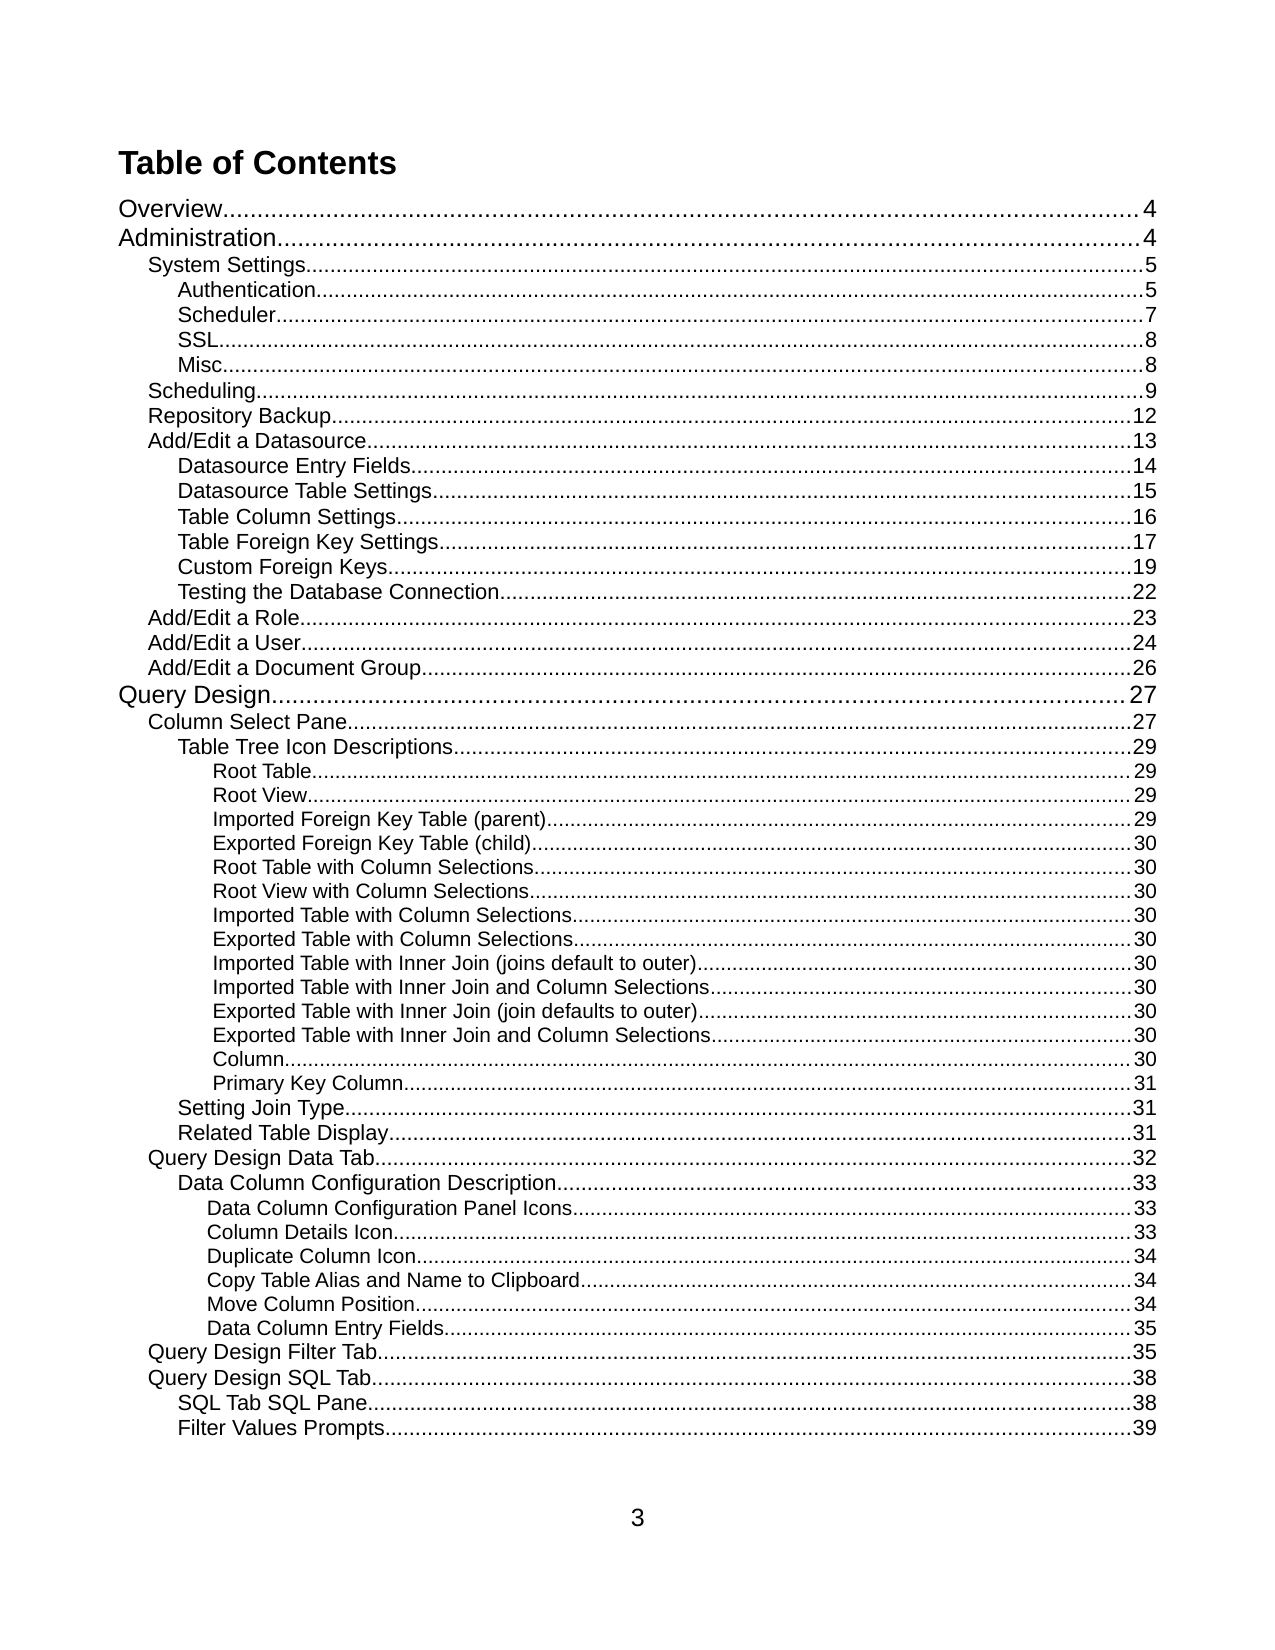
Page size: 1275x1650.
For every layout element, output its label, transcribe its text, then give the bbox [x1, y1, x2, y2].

text Exported Table with Column Selections 30 [207, 927, 1157, 951]
text Scheduling 9 [148, 378, 1157, 403]
text Repository Backup 12 [148, 403, 1157, 428]
text Query Design 27 [118, 680, 1157, 709]
text Add/Edit a User 24 [148, 630, 1157, 655]
text Root View with Column Selections 30 [207, 879, 1157, 903]
text Move Column Position 34 [207, 1291, 1157, 1315]
text Datasource Table Settings 15 [177, 478, 1157, 504]
text Duplicate Column Icon 34 [207, 1243, 1157, 1267]
text Misc 8 [177, 352, 1157, 378]
text Data Column Entry Fields 35 [207, 1315, 1157, 1339]
text SSL 8 [177, 327, 1157, 352]
text System Settings 5 [148, 252, 1157, 277]
text Imported Table with Inner Join (joins default to outer) 30 [207, 951, 1157, 975]
text Exported Table with Inner Join and Column Selections 30 [207, 1023, 1157, 1047]
text Data Column Configuration Panel Icons 33 [207, 1196, 1157, 1219]
text Table Foreign Key Settings 17 [177, 529, 1157, 554]
text Related Table Display 31 [177, 1120, 1157, 1145]
text Administration 4 [118, 223, 1157, 252]
text Scheduler 7 [177, 302, 1157, 327]
subtitle Table of Contents [118, 143, 1157, 182]
text Add/Edit a Document Group 26 [148, 655, 1157, 680]
text Data Column Configuration Description 33 [177, 1170, 1157, 1196]
text Root View 29 [207, 783, 1157, 807]
text Root Table with Column Selections 30 [207, 855, 1157, 879]
text SQL Tab SQL Pane 38 [177, 1390, 1157, 1415]
text Custom Foreign Keys 19 [177, 554, 1157, 579]
text Filter Values Prompts 39 [177, 1415, 1157, 1440]
text Exported Foreign Key Table (child) 30 [207, 831, 1157, 855]
text Overview 4 [118, 194, 1157, 223]
text Column 30 [207, 1047, 1157, 1071]
text Column Select Pane 27 [148, 709, 1157, 734]
text Imported Table with Column Selections 30 [207, 903, 1157, 927]
text Setting Join Type 31 [177, 1095, 1157, 1120]
text Primary Key Column 31 [207, 1071, 1157, 1095]
text Table Tree Icon Descriptions 29 [177, 734, 1157, 759]
text Add/Edit a Role 23 [148, 604, 1157, 630]
text Imported Foreign Key Table (parent) 29 [207, 807, 1157, 831]
text Query Design Data Tab 32 [148, 1145, 1157, 1170]
text Testing the Database Connection 22 [177, 579, 1157, 604]
text Query Design SQL Tab 38 [148, 1364, 1157, 1390]
text Exported Table with Inner Join (join defaults to outer) 30 [207, 999, 1157, 1023]
text Copy Table Alias and Name to Clipboard 34 [207, 1267, 1157, 1291]
text Query Design Filter Tab 35 [148, 1339, 1157, 1364]
text Table Column Settings 16 [177, 504, 1157, 529]
text Add/Edit a Datasource 13 [148, 428, 1157, 453]
text Imported Table with Inner Join and Column Selections 30 [207, 975, 1157, 999]
text Authentication 5 [177, 277, 1157, 302]
text Datasource Entry Fields 14 [177, 453, 1157, 478]
text Column Details Icon 33 [207, 1219, 1157, 1243]
text Root Table 29 [207, 759, 1157, 783]
